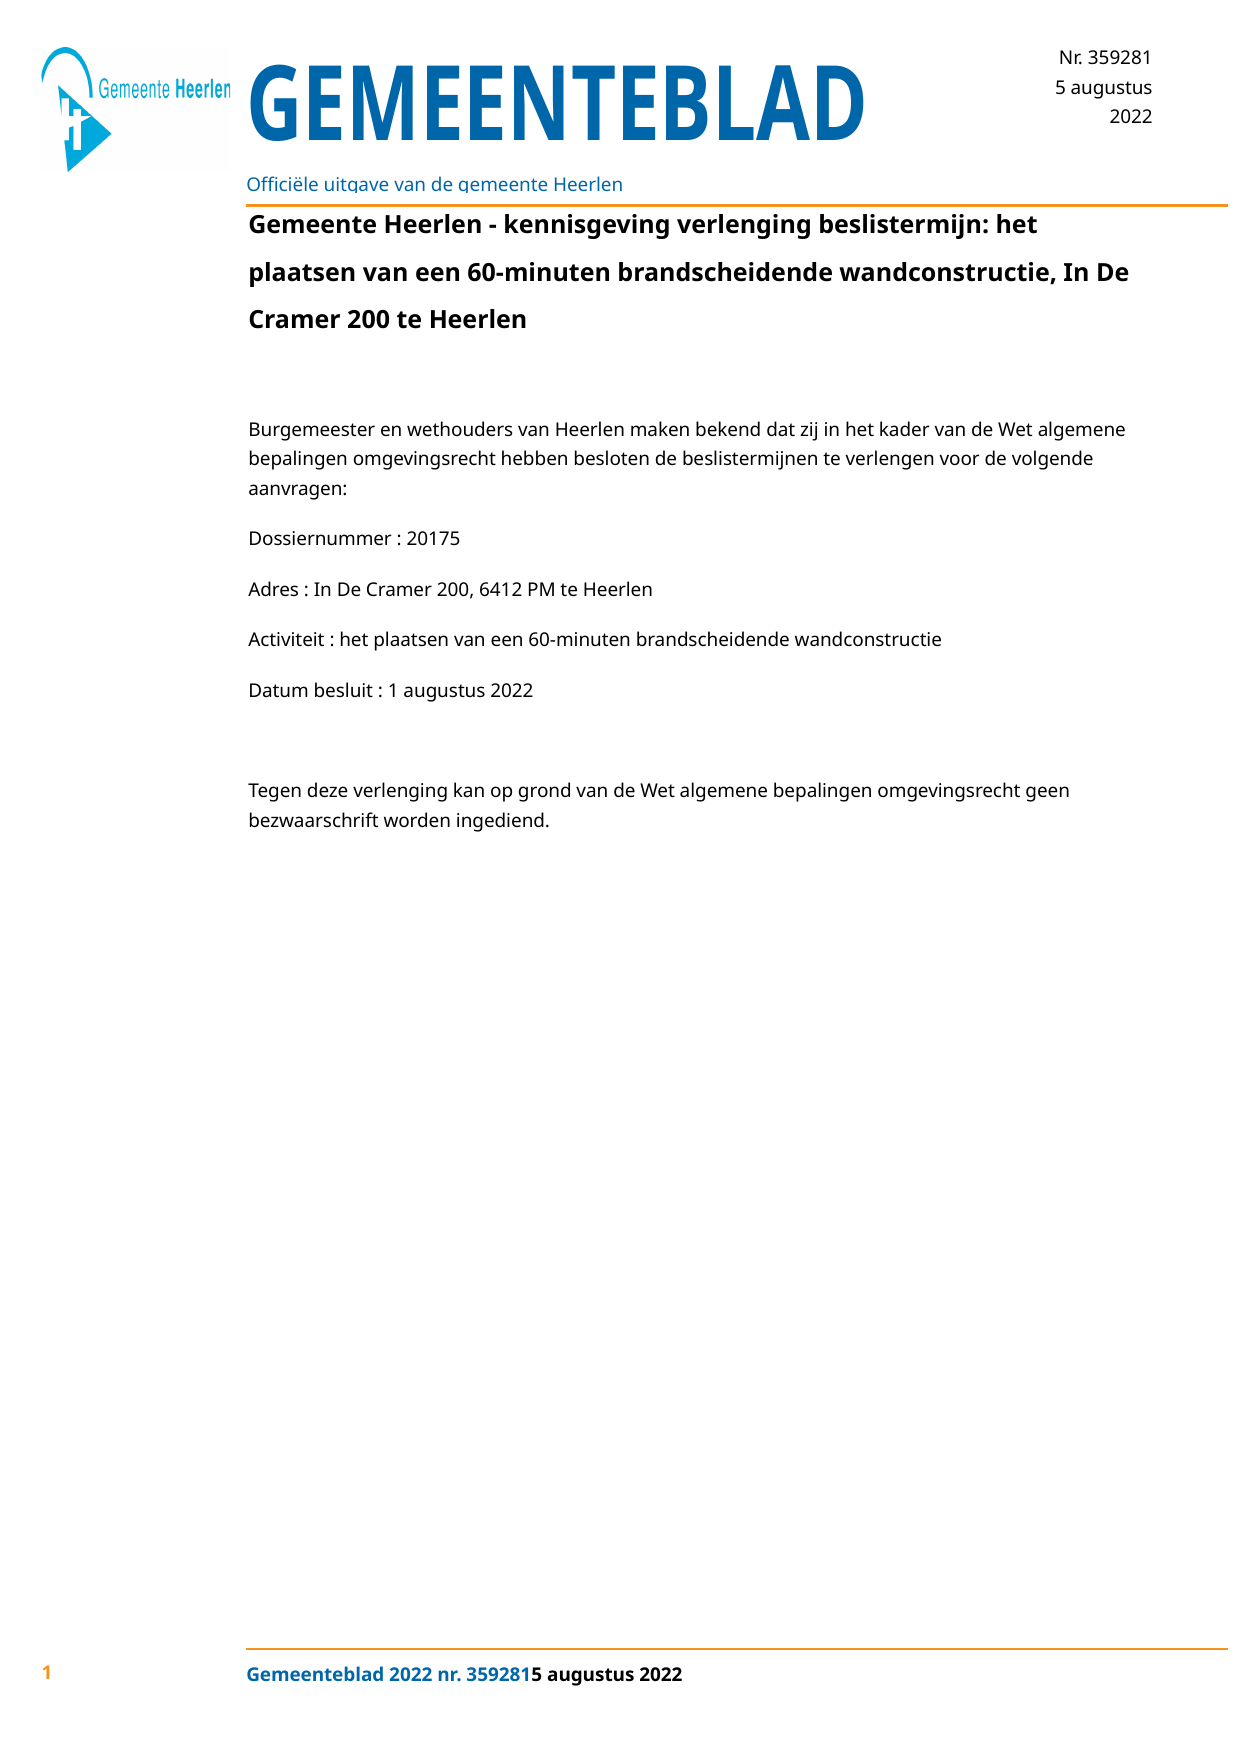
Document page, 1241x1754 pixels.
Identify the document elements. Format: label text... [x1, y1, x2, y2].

picture [41, 47, 59, 70]
picture [41, 47, 231, 172]
text Dossiernummer : 20175 [248, 526, 1152, 551]
text Adres : In De Cramer 200, 6412 PM te Heerlen [248, 576, 1152, 602]
text Burgemeester en wethouders van Heerlen maken bekend dat zij in het kader van de Wet algemene bepalingen omgevingsrecht hebben besloten de beslistermijnen te verlengen voor de volgende aanvragen: [248, 416, 1152, 501]
text Activiteit : het plaatsen van een 60-minuten brandscheidende wandconstructie [248, 626, 1152, 652]
text Gemeente Heerlen - kennisgeving verlenging beslistermijn: het plaatsen van een 60-minuten brandscheidende wandconstructie, In De Cramer 200 te Heerlen [248, 207, 1152, 336]
text Tegen deze verlenging kan op grond van de Wet algemene bepalingen omgevingsrecht geen bezwaarschrift worden ingediend. [248, 778, 1152, 833]
text Datum besluit : 1 augustus 2022 [248, 677, 1152, 702]
